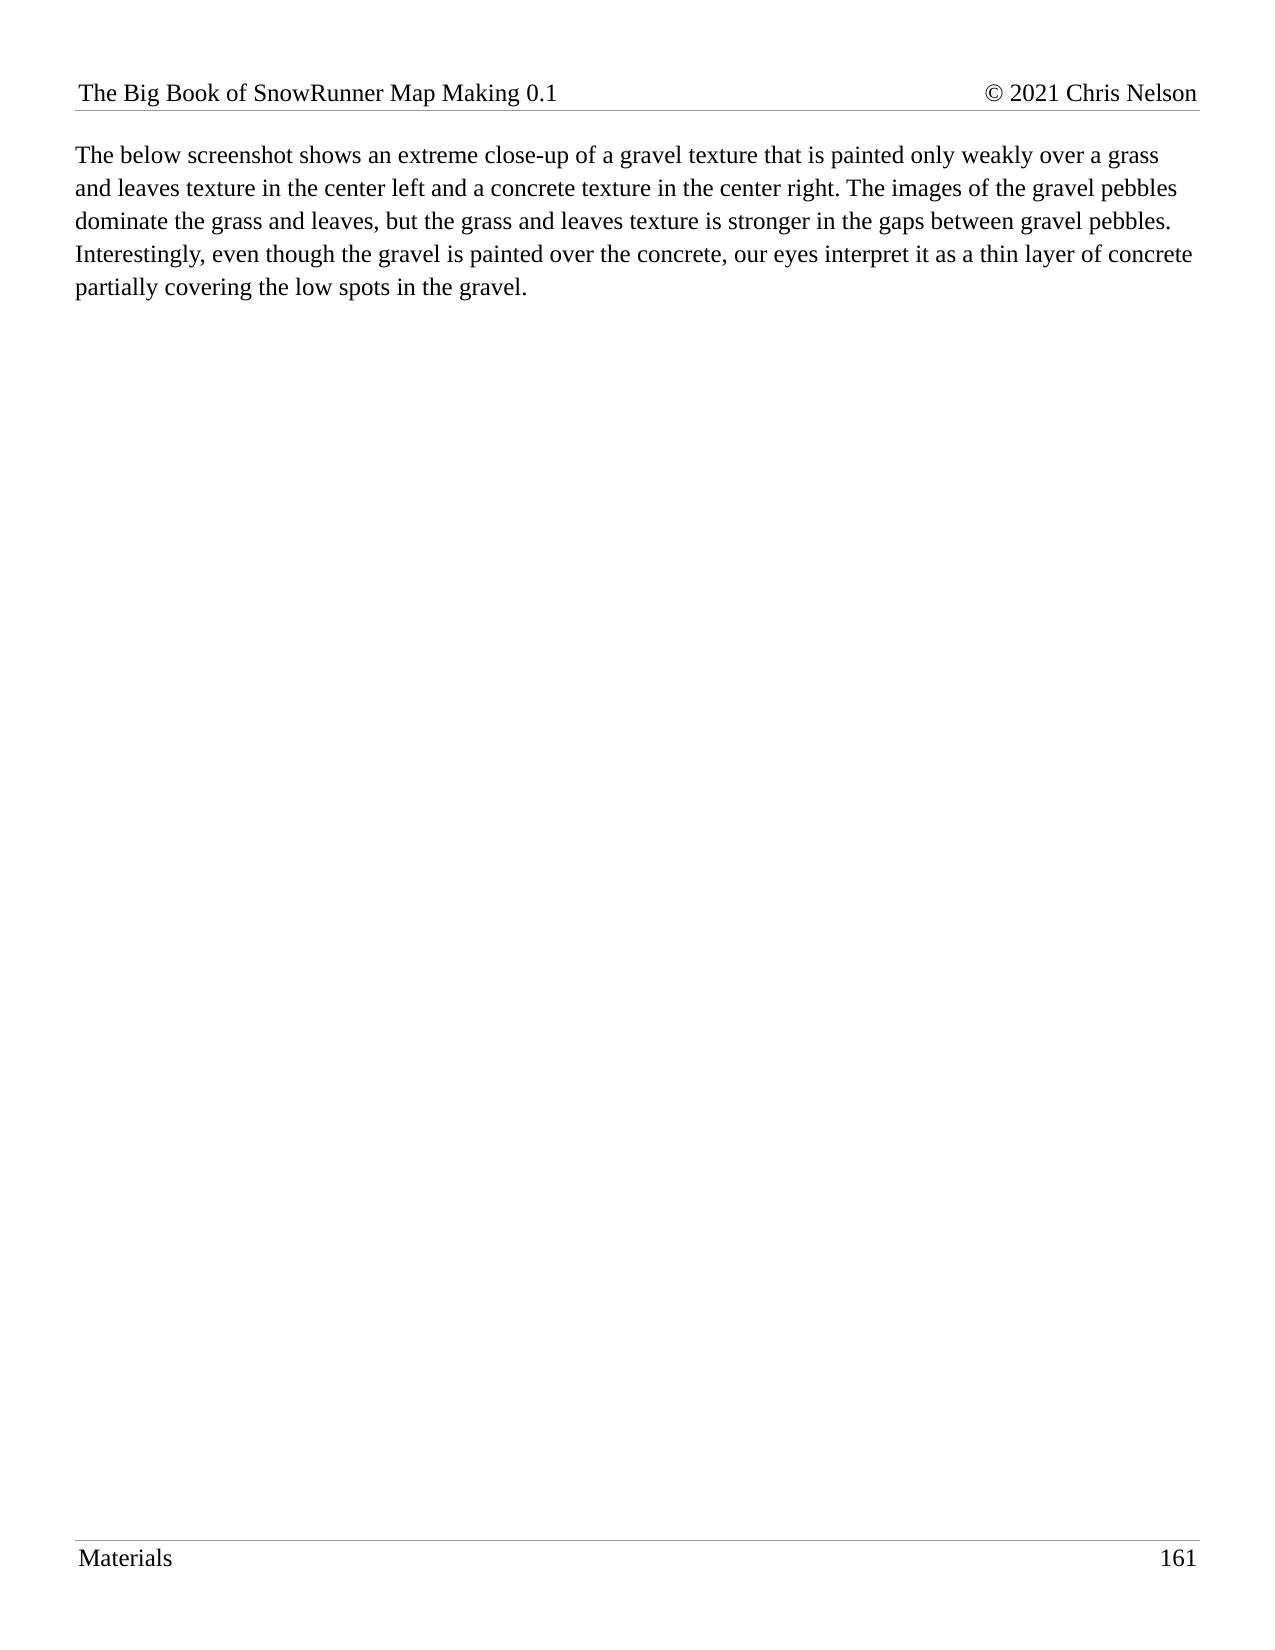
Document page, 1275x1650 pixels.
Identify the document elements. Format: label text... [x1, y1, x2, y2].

text The below screenshot shows an extreme close-up of a gravel texture that is painted only weakly over a grass and leaves texture in the center left and a concrete texture in the center right. The images of the gravel pebbles dominate the grass and leaves, but the grass and leaves texture is stronger in the gaps between gravel pebbles. Interestingly, even though the gravel is painted over the concrete, our eyes interpret it as a thin layer of concrete partially covering the low spots in the gravel. [75, 140, 1200, 301]
